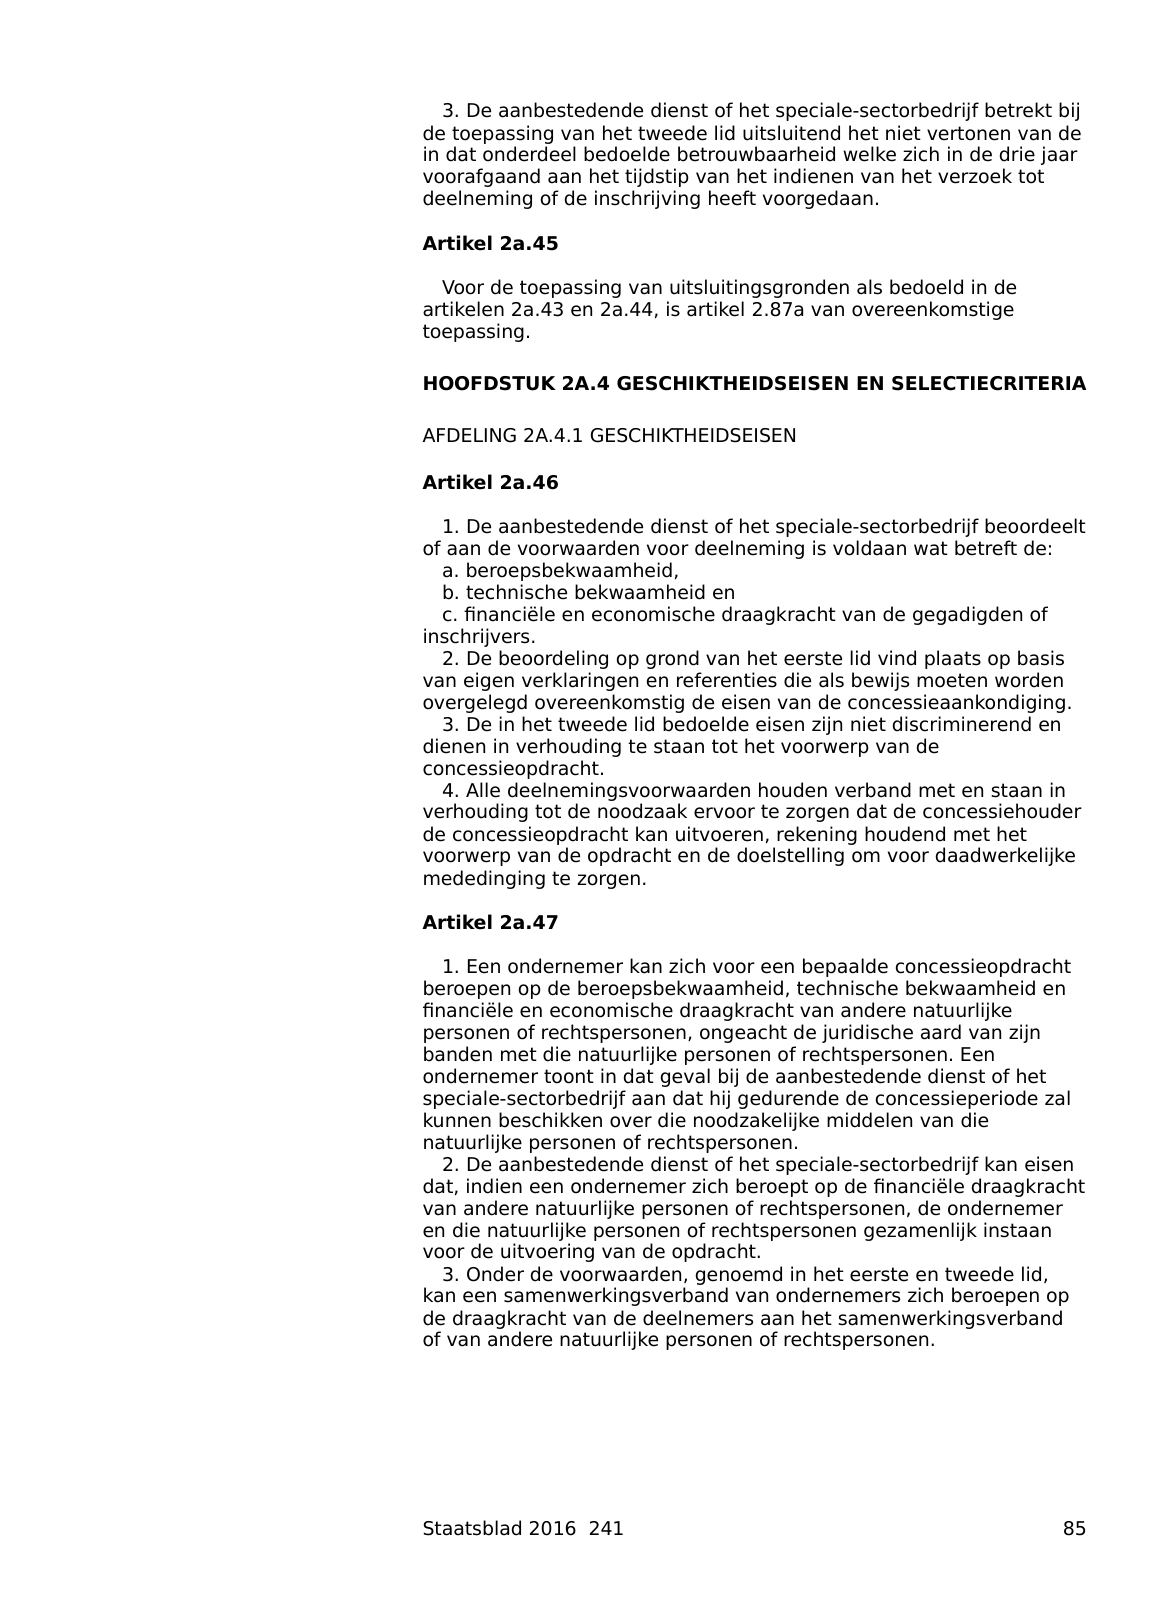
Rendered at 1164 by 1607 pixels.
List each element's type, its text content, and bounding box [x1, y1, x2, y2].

text Voor de toepassing van uitsluitingsgronden als bedoeld in de artikelen 2a.43 en 2a.44, is artikel 2.87a van overeenkomstige toepassing. [422, 277, 1087, 343]
subtitle Artikel 2a.45 [422, 232, 1087, 254]
text c. financiële en economische draagkracht van de gegadigden of inschrijvers. [422, 604, 1087, 648]
subtitle AFDELING 2A.4.1 GESCHIKTHEIDSEISEN [422, 424, 1087, 447]
text a. beroepsbekwaamheid, [422, 560, 1087, 582]
text b. technische bekwaamheid en [422, 582, 1087, 604]
text 2. De beoordeling op grond van het eerste lid vind plaats op basis van eigen verklaringen en referenties die als bewijs moeten worden overgelegd overeenkomstig de eisen van de concessieaankondiging. [422, 648, 1087, 713]
subtitle Artikel 2a.47 [422, 912, 1087, 933]
text 1. De aanbestedende dienst of het speciale-sectorbedrijf beoordeelt of aan de voorwaarden voor deelneming is voldaan wat betreft de: [422, 516, 1087, 560]
text 3. De aanbestedende dienst of het speciale-sectorbedrijf betrekt bij de toepassing van het tweede lid uitsluitend het niet vertonen van de in dat onderdeel bedoelde betrouwbaarheid welke zich in de drie jaar voorafgaand aan het tijdstip van het indienen van het verzoek tot deelneming of de inschrijving heeft voorgedaan. [422, 100, 1087, 210]
subtitle HOOFDSTUK 2A.4 GESCHIKTHEIDSEISEN EN SELECTIECRITERIA [422, 373, 1087, 394]
text 1. Een ondernemer kan zich voor een bepaalde concessieopdracht beroepen op de beroepsbekwaamheid, technische bekwaamheid en financiële en economische draagkracht van andere natuurlijke personen of rechtspersonen, ongeacht de juridische aard van zijn banden met die natuurlijke personen of rechtspersonen. Een ondernemer toont in dat geval bij de aanbestedende dienst of het speciale-sectorbedrijf aan dat hij gedurende de concessieperiode zal kunnen beschikken over die noodzakelijke middelen van die natuurlijke personen of rechtspersonen. [422, 956, 1087, 1153]
text 3. Onder de voorwaarden, genoemd in het eerste en tweede lid, kan een samenwerkingsverband van ondernemers zich beroepen op de draagkracht van de deelnemers aan het samenwerkingsverband of van andere natuurlijke personen of rechtspersonen. [422, 1263, 1087, 1351]
text 2. De aanbestedende dienst of het speciale-sectorbedrijf kan eisen dat, indien een ondernemer zich beroept op de financiële draagkracht van andere natuurlijke personen of rechtspersonen, de ondernemer en die natuurlijke personen of rechtspersonen gezamenlijk instaan voor de uitvoering van de opdracht. [422, 1153, 1087, 1263]
text 3. De in het tweede lid bedoelde eisen zijn niet discriminerend en dienen in verhouding te staan tot het voorwerp van de concessieopdracht. [422, 713, 1087, 779]
text 4. Alle deelnemingsvoorwaarden houden verband met en staan in verhouding tot de noodzaak ervoor te zorgen dat de concessiehouder de concessieopdracht kan uitvoeren, rekening houdend met het voorwerp van de opdracht en de doelstelling om voor daadwerkelijke mededinging te zorgen. [422, 779, 1087, 889]
subtitle Artikel 2a.46 [422, 472, 1087, 493]
